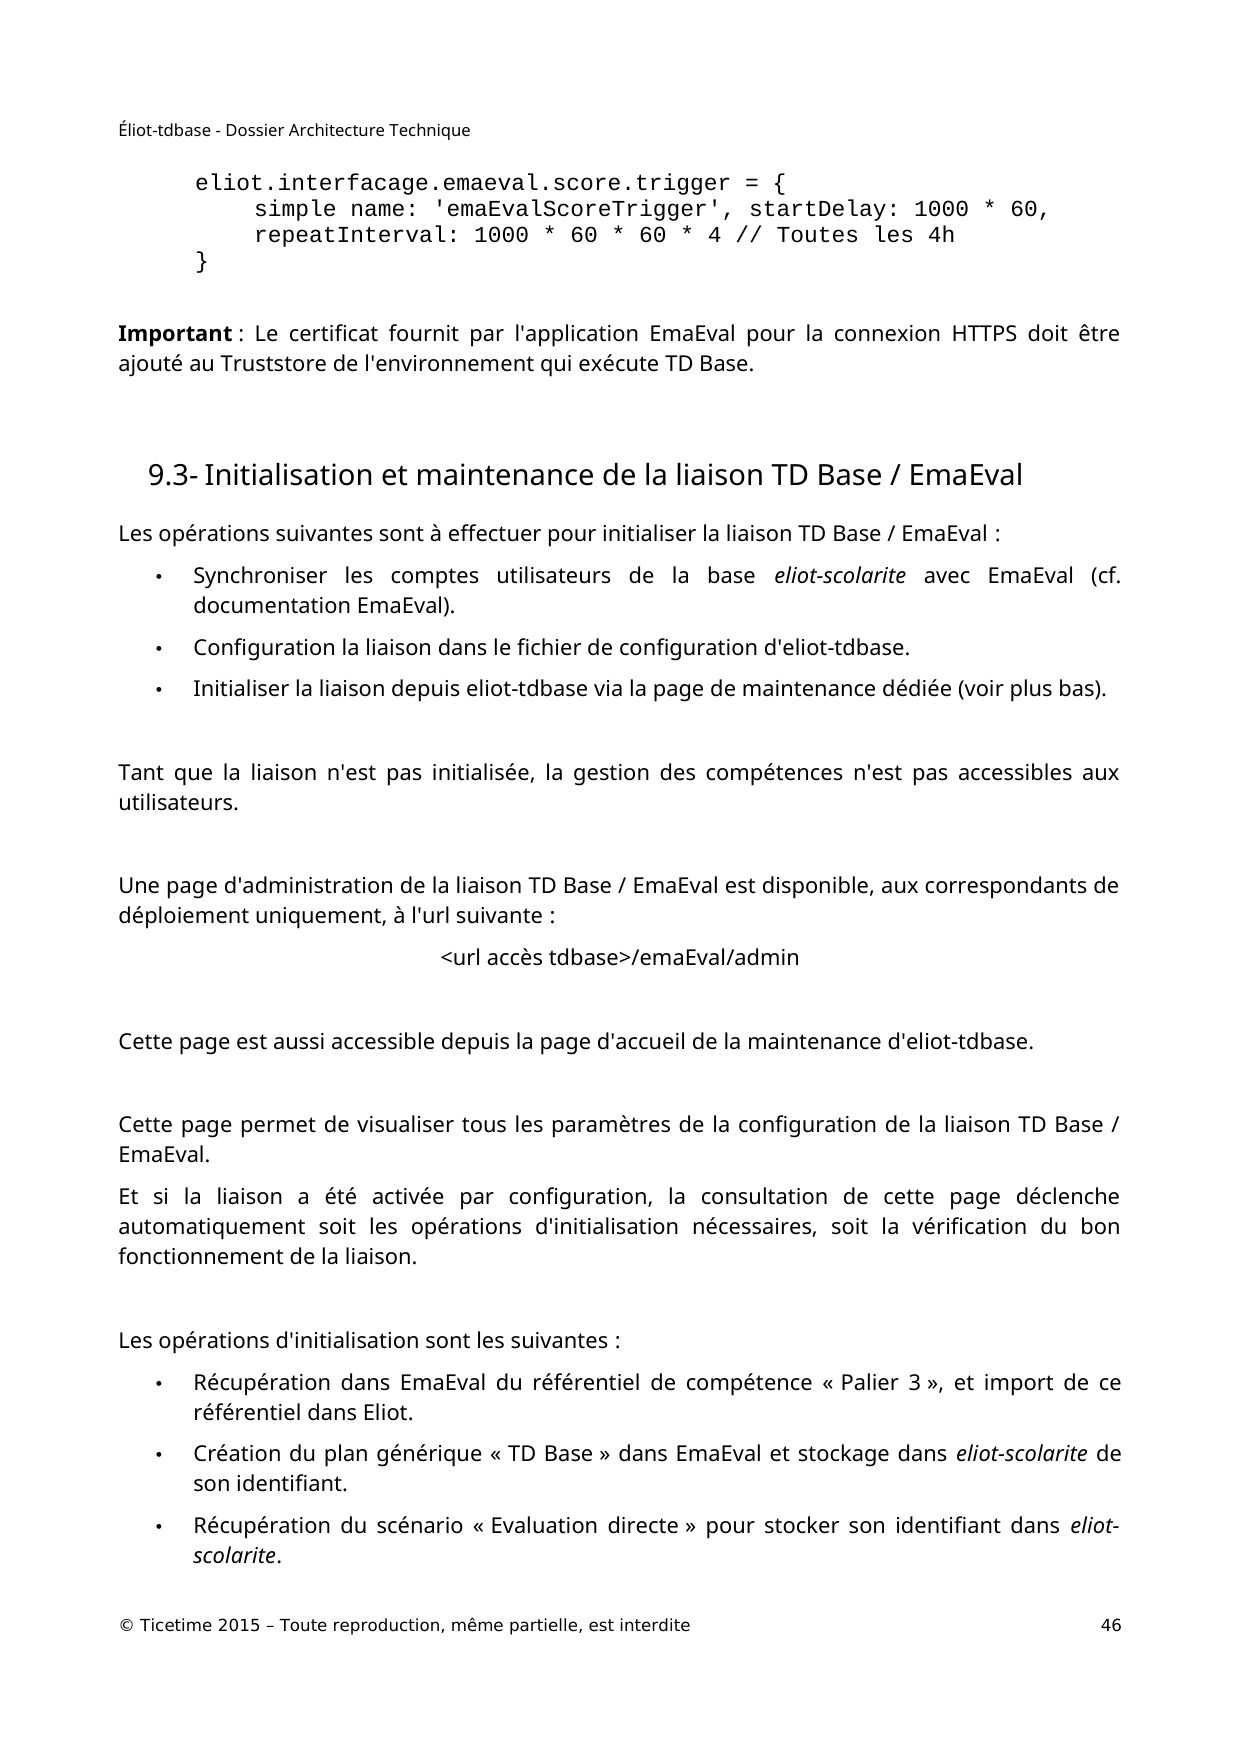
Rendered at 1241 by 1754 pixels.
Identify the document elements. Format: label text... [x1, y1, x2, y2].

text simple name: 'emaEvalScoreTrigger', startDelay: 1000 * 60, repeatInterval: 1000 * 60 * 60 * 4 // Toutes les 4h [195, 197, 1122, 249]
list Récupération dans EmaEval du référentiel de compétence « Palier 3 », et import de ce référentiel dans Eliot. [156, 1366, 1122, 1426]
text Les opérations suivantes sont à effectuer pour initialiser la liaison TD Base / EmaEval : [118, 518, 1122, 548]
list Synchroniser les comptes utilisateurs de la base eliot-scolarite avec EmaEval (cf. documentation EmaEval). [156, 560, 1122, 620]
subtitle Initialisation et maintenance de la liaison TD Base / EmaEval [118, 454, 1122, 494]
list Initialiser la liaison depuis eliot-tdbase via la page de maintenance dédiée (voir plus bas). [156, 673, 1122, 703]
text Cette page permet de visualiser tous les paramètres de la configuration de la liaison TD Base / EmaEval. [118, 1109, 1122, 1169]
text Et si la liaison a été activée par configuration, la consultation de cette page déclenche automatiquement soit les opérations d'initialisation nécessaires, soit la vérification du bon fonctionnement de la liaison. [118, 1181, 1122, 1271]
text Cette page est aussi accessible depuis la page d'accueil de la maintenance d'eliot-tdbase. [118, 1026, 1122, 1056]
text <url accès tdbase>/emaEval/admin [118, 942, 1122, 972]
list Configuration la liaison dans le fichier de configuration d'eliot-tdbase. [156, 632, 1122, 662]
text eliot.interfacage.emaeval.score.trigger = { [195, 171, 1122, 197]
text Important : Le certificat fournit par l'application EmaEval pour la connexion HTTPS doit être ajouté au Truststore de l'environnement qui exécute TD Base. [118, 317, 1122, 377]
text Une page d'administration de la liaison TD Base / EmaEval est disponible, aux correspondants de déploiement uniquement, à l'url suivante : [118, 870, 1122, 930]
list Récupération du scénario « Evaluation directe » pour stocker son identifiant dans eliot-scolarite. [156, 1510, 1122, 1570]
text Tant que la liaison n'est pas initialisée, la gestion des compétences n'est pas accessibles aux utilisateurs. [118, 757, 1122, 817]
list Création du plan générique « TD Base » dans EmaEval et stockage dans eliot-scolarite de son identifiant. [156, 1438, 1122, 1498]
text } [195, 249, 1122, 276]
text Les opérations d'initialisation sont les suivantes : [118, 1324, 1122, 1354]
